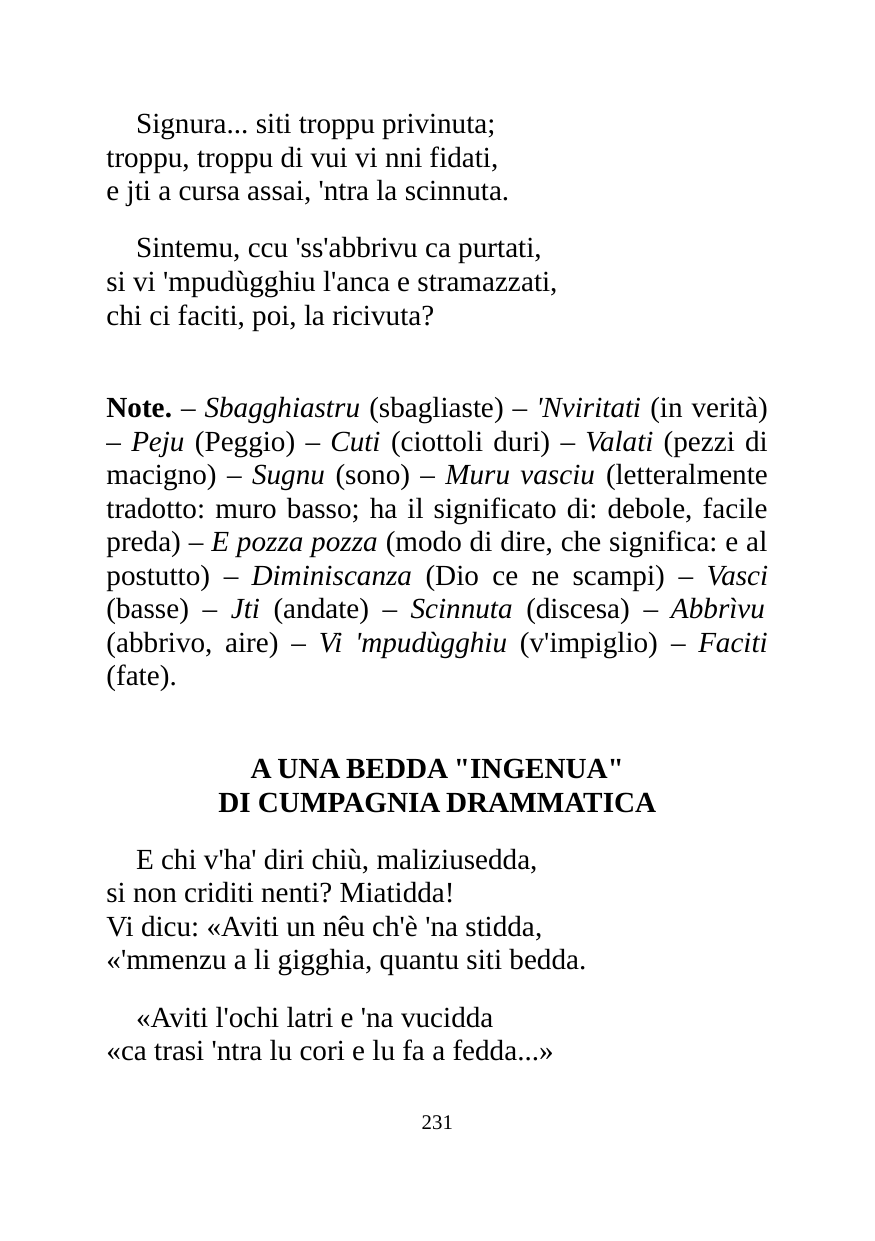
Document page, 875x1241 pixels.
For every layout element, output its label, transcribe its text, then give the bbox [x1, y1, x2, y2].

text e jti a cursa assai, 'ntra la scinnuta. [106, 173, 768, 207]
text Note. – Sbagghiastru (sbagliaste) – 'Nviritati (in verità) – Peju (Peggio) – Cuti (ciottoli duri) – Valati (pezzi di macigno) – Sugnu (sono) – Muru vasciu (letteralmente tradotto: muro basso; ha il significato di: debole, facile preda) – E pozza pozza (modo di dire, che significa: e al postutto) – Diminiscanza (Dio ce ne scampi) – Vasci (basse) – Jti (andate) – Scinnuta (discesa) – Abbrìvu (abbrivo, aire) – Vi 'mpudùgghiu (v'impiglio) – Faciti (fate). [106, 390, 768, 692]
text Sintemu, ccu 'ss'abbrivu ca purtati, [136, 231, 768, 264]
text si non criditi nenti? Miatidda! [106, 875, 768, 909]
text «ca trasi 'ntra lu cori e lu fa a fedda...» [106, 1033, 768, 1067]
text E chi v'ha' diri chiù, maliziusedda, [136, 842, 768, 875]
text si vi 'mpudùgghiu l'anca e stramazzati, [106, 264, 768, 298]
text «'mmenzu a li gigghia, quantu siti bedda. [106, 942, 768, 976]
text Signura... siti troppu privinuta; [136, 106, 768, 140]
text «Aviti l'ochi latri e 'na vucidda [136, 1000, 768, 1033]
text A UNA BEDDA "INGENUA" DI CUMPAGNIA DRAMMATICA [106, 751, 768, 818]
text chi ci faciti, poi, la ricivuta? [106, 298, 768, 331]
text troppu, troppu di vui vi nni fidati, [106, 140, 768, 173]
text Vi dicu: «Aviti un nêu ch'è 'na stidda, [106, 909, 768, 942]
